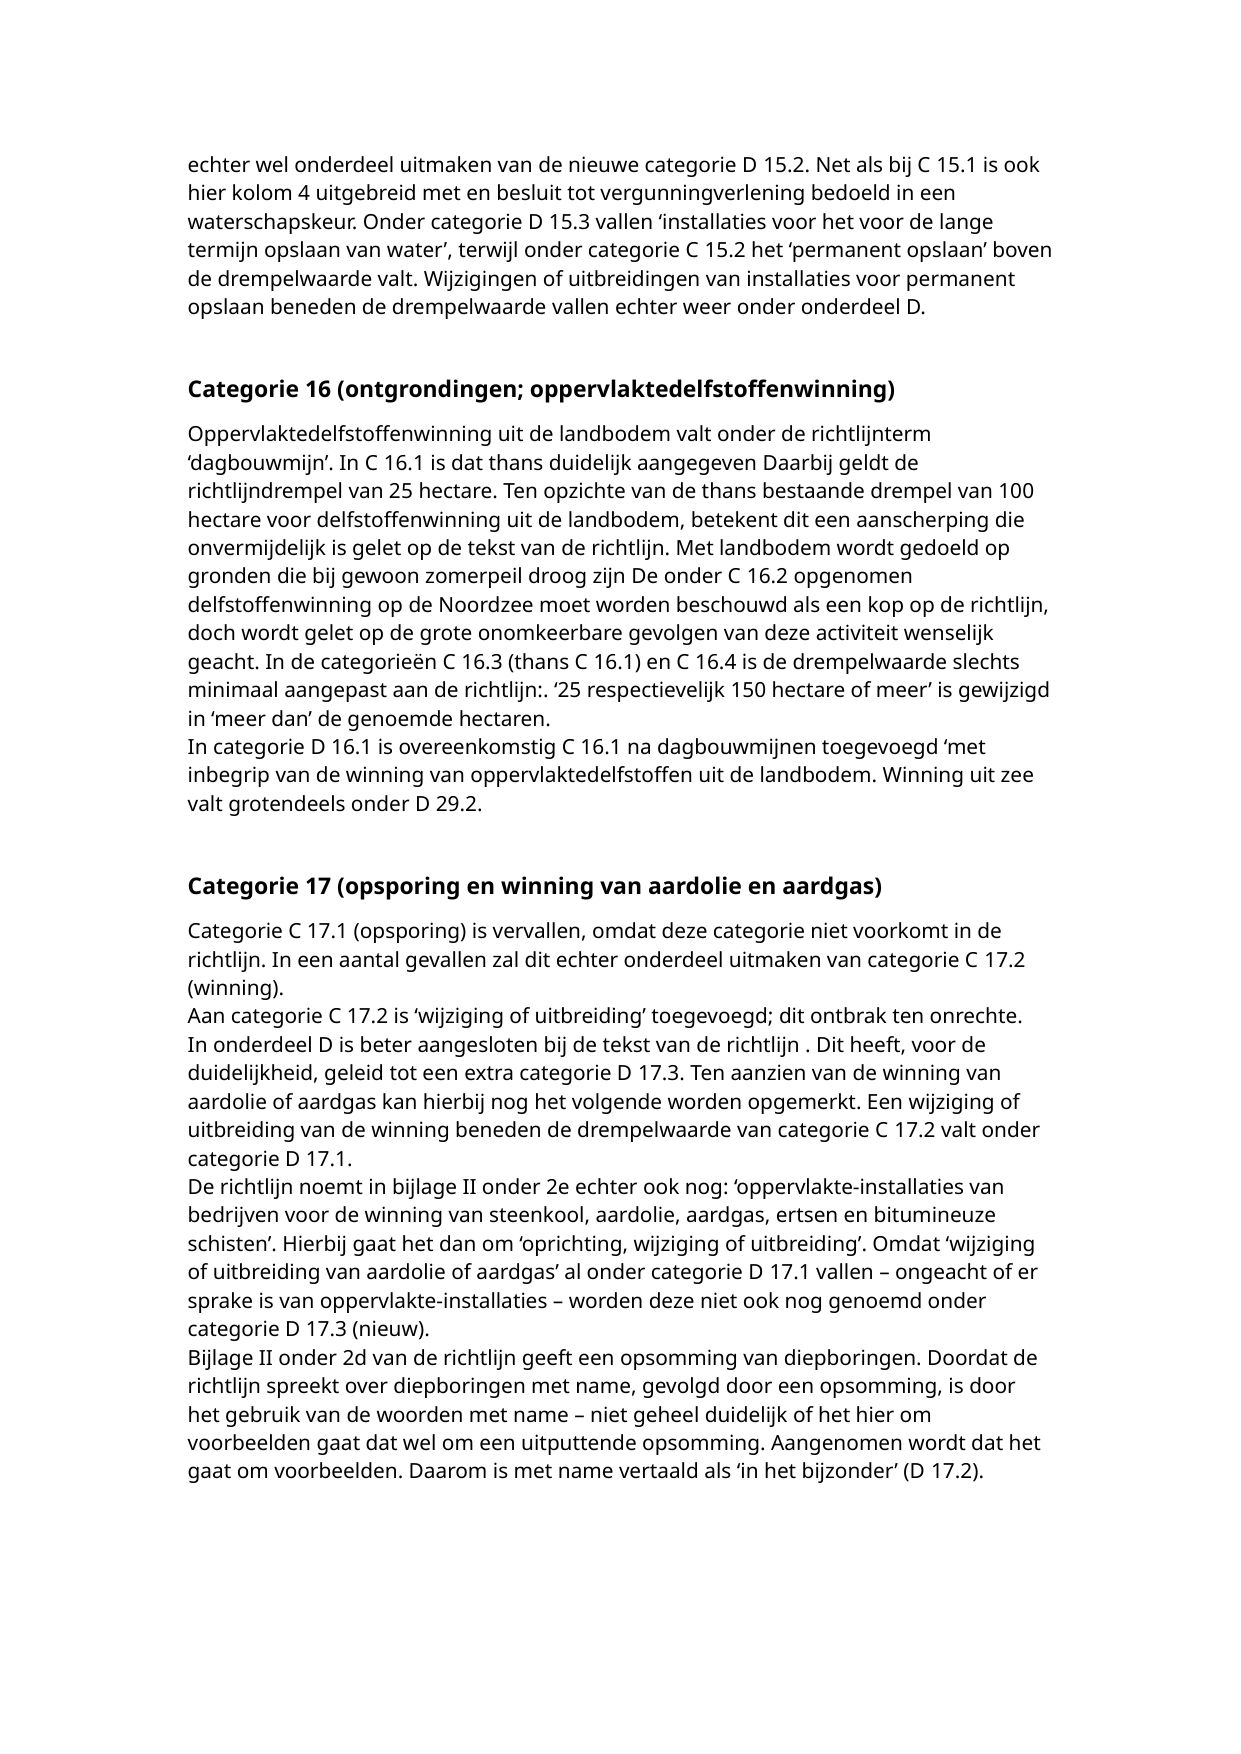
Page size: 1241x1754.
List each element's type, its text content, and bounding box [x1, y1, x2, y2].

text Categorie C 17.1 (opsporing) is vervallen, omdat deze categorie niet voorkomt in de richtlijn. In een aantal gevallen zal dit echter onderdeel uitmaken van categorie C 17.2 (winning). [187, 916, 1053, 1002]
text Aan categorie C 17.2 is ‘wijziging of uitbreiding’ toegevoegd; dit ontbrak ten onrechte. [187, 1002, 1053, 1030]
subtitle Categorie 17 (opsporing en winning van aardolie en aardgas) [187, 870, 1053, 901]
text In onderdeel D is beter aangesloten bij de tekst van de richtlijn . Dit heeft, voor de duidelijkheid, geleid tot een extra categorie D 17.3. Ten aanzien van de winning van aardolie of aardgas kan hierbij nog het volgende worden opgemerkt. Een wijziging of uitbreiding van de winning beneden de drempelwaarde van categorie C 17.2 valt onder categorie D 17.1. [187, 1030, 1053, 1172]
text De richtlijn noemt in bijlage II onder 2e echter ook nog: ‘oppervlakte-installaties van bedrijven voor de winning van steenkool, aardolie, aardgas, ertsen en bitumineuze schisten’. Hierbij gaat het dan om ‘oprichting, wijziging of uitbreiding’. Omdat ‘wijziging of uitbreiding van aardolie of aardgas’ al onder categorie D 17.1 vallen – ongeacht of er sprake is van oppervlakte-installaties – worden deze niet ook nog genoemd onder categorie D 17.3 (nieuw). [187, 1172, 1053, 1343]
text echter wel onderdeel uitmaken van de nieuwe categorie D 15.2. Net als bij C 15.1 is ook hier kolom 4 uitgebreid met en besluit tot vergunningverlening bedoeld in een waterschapskeur. Onder categorie D 15.3 vallen ‘installaties voor het voor de lange termijn opslaan van water’, terwijl onder categorie C 15.2 het ‘permanent opslaan’ boven de drempelwaarde valt. Wijzigingen of uitbreidingen van installaties voor permanent opslaan beneden de drempelwaarde vallen echter weer onder onderdeel D. [187, 150, 1053, 321]
subtitle Categorie 16 (ontgrondingen; oppervlaktedelfstoffenwinning) [187, 373, 1053, 404]
text Oppervlaktedelfstoffenwinning uit de landbodem valt onder de richtlijnterm ‘dagbouwmijn’. In C 16.1 is dat thans duidelijk aangegeven Daarbij geldt de richtlijndrempel van 25 hectare. Ten opzichte van de thans bestaande drempel van 100 hectare voor delfstoffenwinning uit de landbodem, betekent dit een aanscherping die onvermijdelijk is gelet op de tekst van de richtlijn. Met landbodem wordt gedoeld op gronden die bij gewoon zomerpeil droog zijn De onder C 16.2 opgenomen delfstoffenwinning op de Noordzee moet worden beschouwd als een kop op de richtlijn, doch wordt gelet op de grote onomkeerbare gevolgen van deze activiteit wenselijk geacht. In de categorieën C 16.3 (thans C 16.1) en C 16.4 is de drempelwaarde slechts minimaal aangepast aan de richtlijn:. ‘25 respectievelijk 150 hectare of meer’ is gewijzigd in ‘meer dan’ de genoemde hectaren. [187, 419, 1053, 732]
text In categorie D 16.1 is overeenkomstig C 16.1 na dagbouwmijnen toegevoegd ‘met inbegrip van de winning van oppervlaktedelfstoffen uit de landbodem. Winning uit zee valt grotendeels onder D 29.2. [187, 732, 1053, 817]
text Bijlage II onder 2d van de richtlijn geeft een opsomming van diepboringen. Doordat de richtlijn spreekt over diepboringen met name, gevolgd door een opsomming, is door het gebruik van de woorden met name – niet geheel duidelijk of het hier om voorbeelden gaat dat wel om een uitputtende opsomming. Aangenomen wordt dat het gaat om voorbeelden. Daarom is met name vertaald als ‘in het bijzonder’ (D 17.2). [187, 1343, 1053, 1485]
